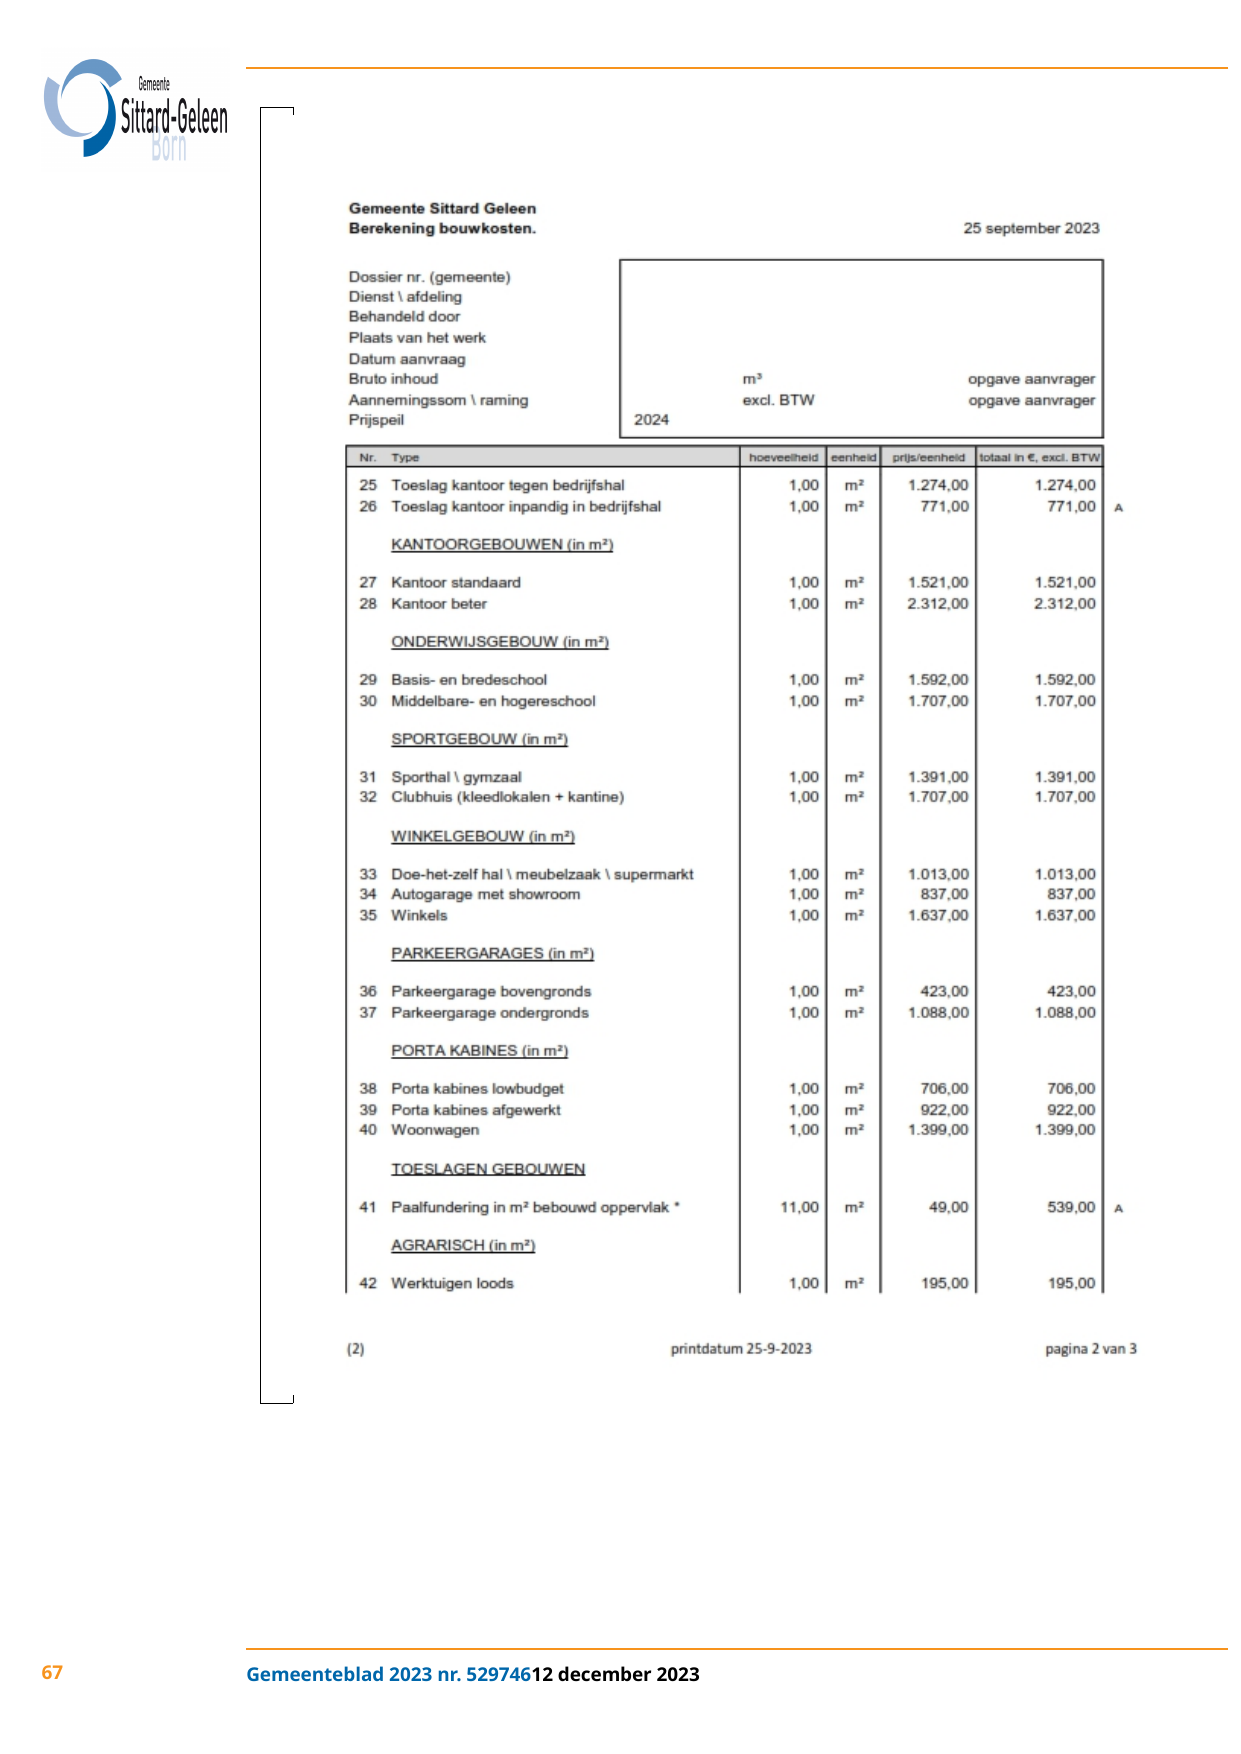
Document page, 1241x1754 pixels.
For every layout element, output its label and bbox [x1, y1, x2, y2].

picture [268, 115, 1173, 1395]
picture [41, 47, 231, 172]
